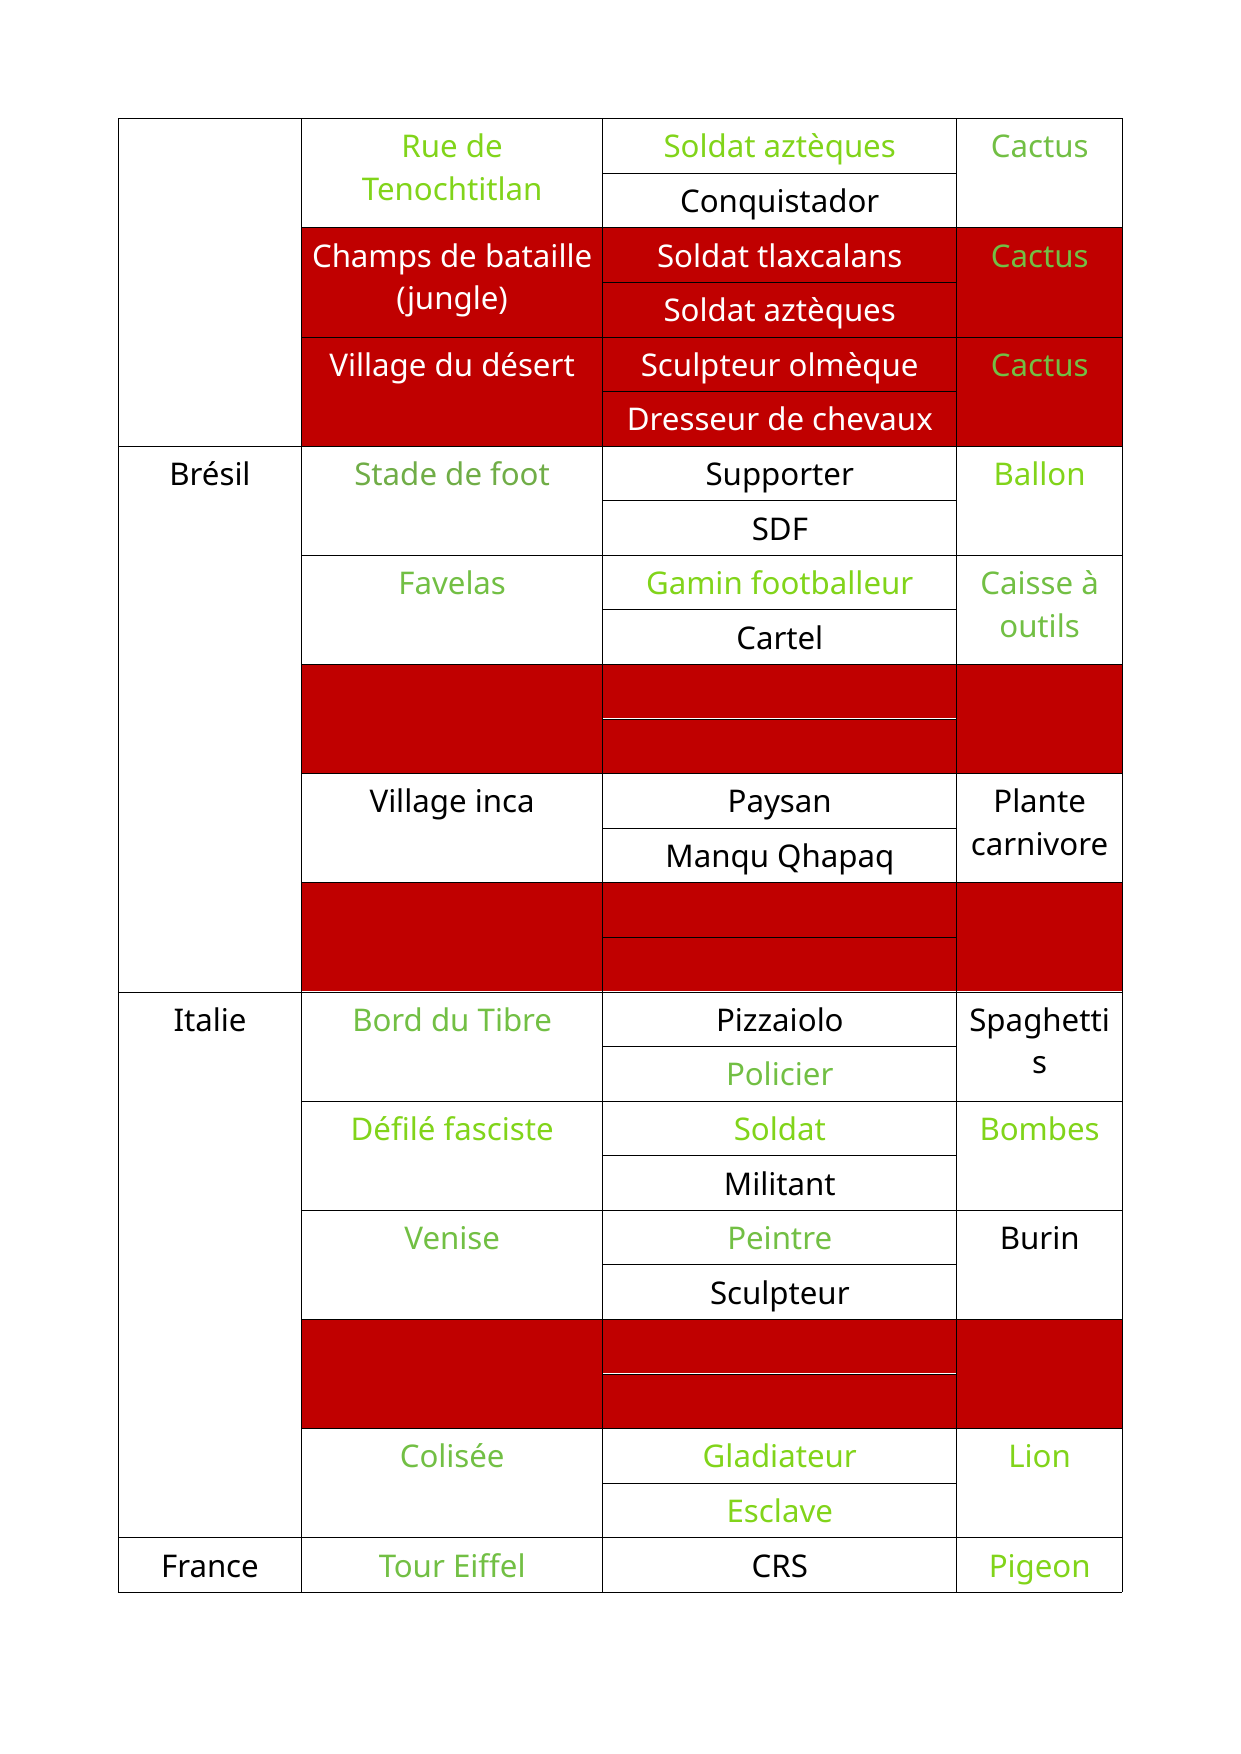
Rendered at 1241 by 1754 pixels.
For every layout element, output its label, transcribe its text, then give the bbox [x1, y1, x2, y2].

table_cell Pigeon [957, 1538, 1122, 1592]
table_cell [302, 883, 602, 991]
table_cell Cactus [957, 119, 1122, 227]
table_cell Cactus [957, 338, 1122, 446]
table_cell Cartel [603, 610, 956, 664]
table_cell Spaghettis [957, 993, 1122, 1101]
table_cell [957, 883, 1122, 991]
table_cell Ballon [957, 447, 1122, 555]
table_cell Militant [603, 1156, 956, 1210]
table_cell SDF [603, 501, 956, 555]
table_cell Sculpteur olmèque [603, 338, 956, 391]
table_cell Caisse à outils [957, 556, 1122, 664]
table_cell Soldat aztèques [603, 283, 956, 336]
table_cell Favelas [302, 556, 602, 664]
table_cell Plante carnivore [957, 774, 1122, 882]
table_cell Dresseur de chevaux [603, 392, 956, 446]
table_cell [603, 665, 956, 718]
table_cell [603, 1375, 956, 1428]
table_cell [119, 119, 301, 446]
table_cell Esclave [603, 1484, 956, 1537]
table_cell Lion [957, 1429, 1122, 1537]
table_cell Village du désert [302, 338, 602, 446]
table_cell [302, 1320, 602, 1428]
table_cell Village inca [302, 774, 602, 882]
table_cell Manqu Qhapaq [603, 829, 956, 882]
table_cell Soldat aztèques [603, 119, 956, 173]
table_cell Rue de Tenochtitlan [302, 119, 602, 227]
table_cell [603, 883, 956, 937]
table_cell [957, 1320, 1122, 1428]
table_cell [957, 665, 1122, 773]
table_cell [603, 720, 956, 773]
table_cell CRS [603, 1538, 956, 1592]
table_cell Bombes [957, 1102, 1122, 1210]
table_cell Cactus [957, 228, 1122, 336]
table_cell Brésil [119, 447, 301, 991]
table_cell Policier [603, 1047, 956, 1101]
table_cell Gamin footballeur [603, 556, 956, 609]
table_cell [302, 665, 602, 773]
table_cell [603, 1320, 956, 1373]
table_cell Soldat [603, 1102, 956, 1155]
table_cell Défilé fasciste [302, 1102, 602, 1210]
table_cell Soldat tlaxcalans [603, 228, 956, 282]
table_cell Colisée [302, 1429, 602, 1537]
table_cell France [119, 1538, 301, 1592]
table_cell Peintre [603, 1211, 956, 1264]
table_cell Burin [957, 1211, 1122, 1319]
table_cell Paysan [603, 774, 956, 828]
table_cell Tour Eiffel [302, 1538, 602, 1592]
table_cell [603, 938, 956, 991]
table_cell Bord du Tibre [302, 993, 602, 1101]
table_cell Stade de foot [302, 447, 602, 555]
table_cell Sculpteur [603, 1265, 956, 1319]
table_cell Supporter [603, 447, 956, 500]
table_cell Pizzaiolo [603, 993, 956, 1046]
table_cell Gladiateur [603, 1429, 956, 1483]
table_cell Venise [302, 1211, 602, 1319]
table_cell Conquistador [603, 174, 956, 227]
table_cell Italie [119, 993, 301, 1537]
table_cell Champs de bataille (jungle) [302, 228, 602, 336]
